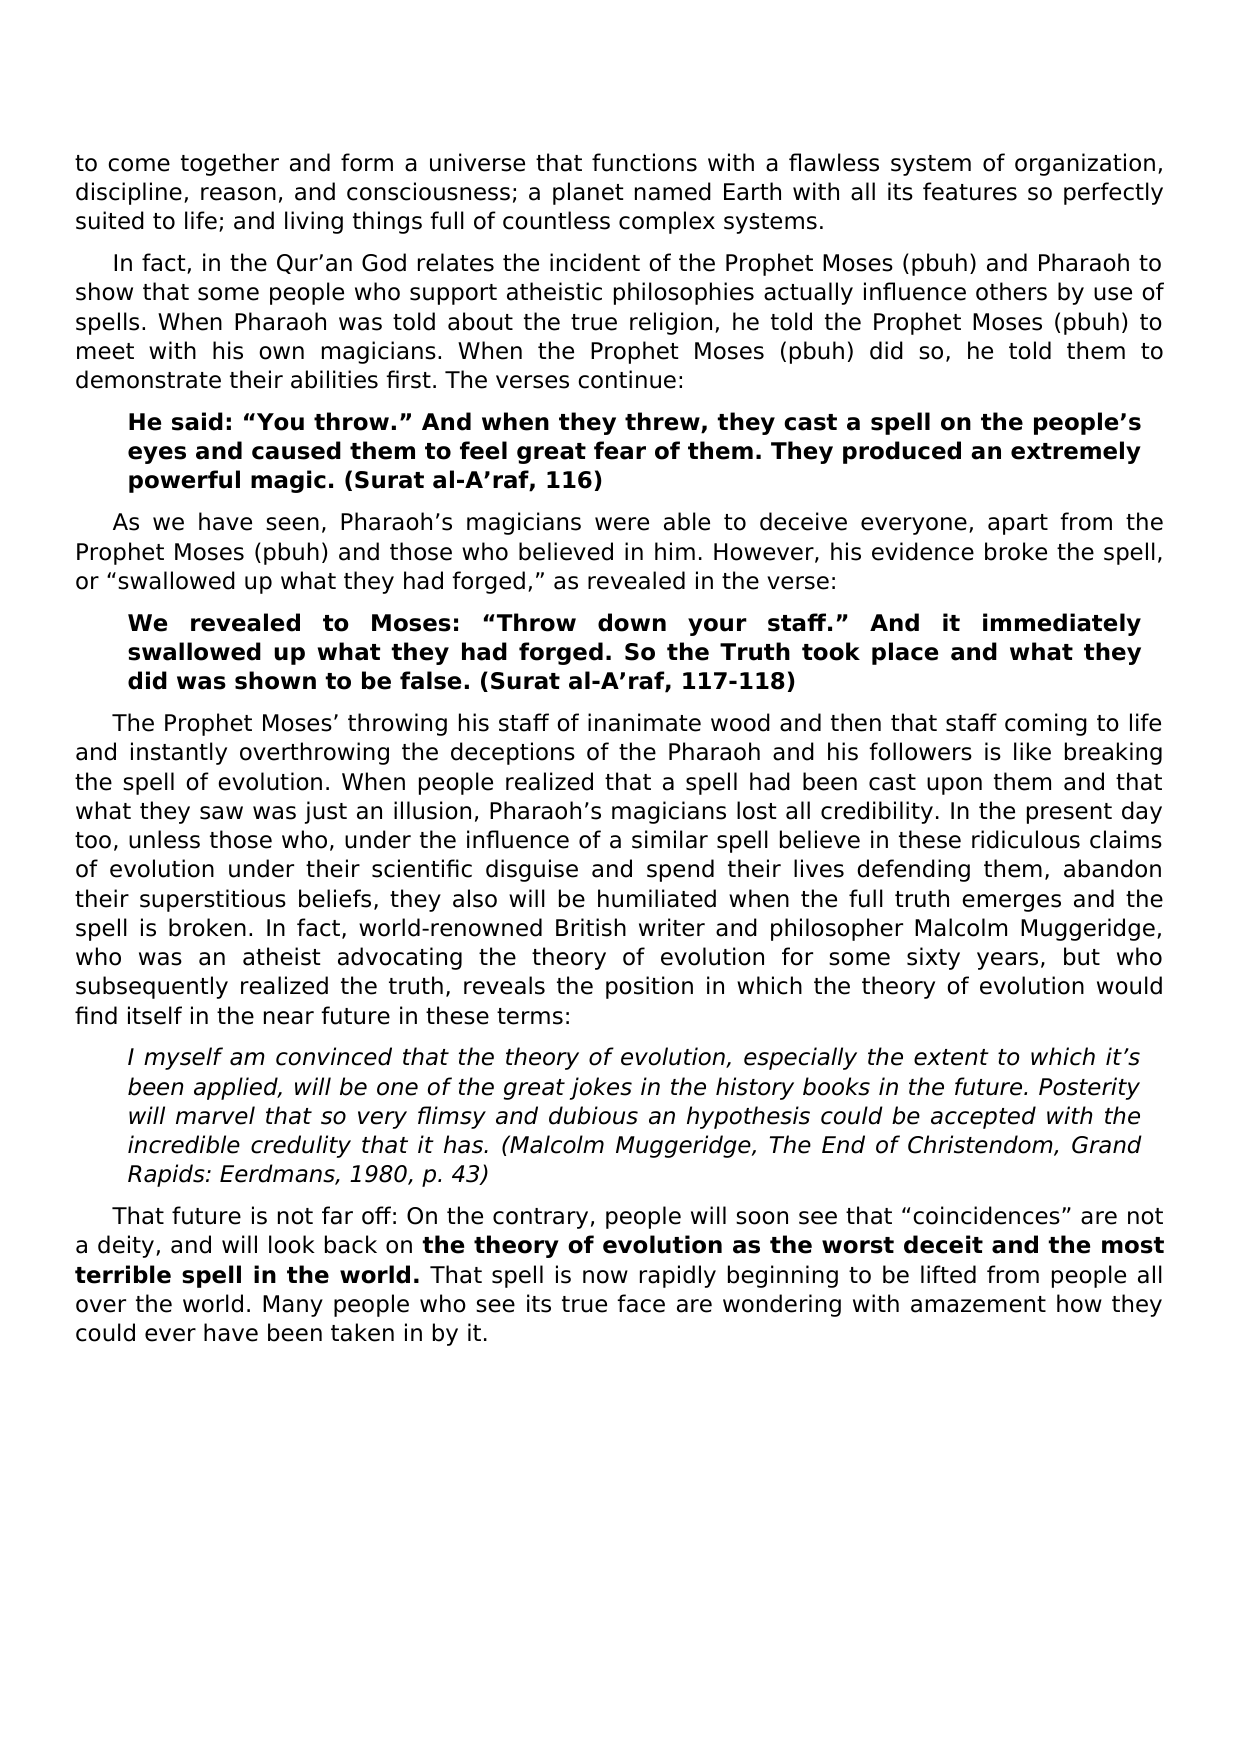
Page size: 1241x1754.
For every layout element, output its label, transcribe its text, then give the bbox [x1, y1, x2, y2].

text We revealed to Moses: “Throw down your staff.” And it immediately swallowed up what they had forged. So the Truth took place and what they did was shown to be false. (Surat al-A’raf, 117-118) [127, 610, 1143, 695]
text I myself am convinced that the theory of evolution, especially the extent to which it’s been applied, will be one of the great jokes in the history books in the future. Posterity will marvel that so very flimsy and dubious an hypothesis could be accepted with the incredible credulity that it has. (Malcolm Muggeridge, The End of Christendom, Grand Rapids: Eerdmans, 1980, p. 43) [127, 1044, 1143, 1188]
text to come together and form a universe that functions with a flawless system of organization, discipline, reason, and consciousness; a planet named Earth with all its features so perfectly suited to life; and living things full of countless complex systems. [75, 150, 1165, 235]
text He said: “You throw.” And when they threw, they cast a spell on the people’s eyes and caused them to feel great fear of them. They produced an extremely powerful magic. (Surat al-A’raf, 116) [127, 409, 1143, 494]
text The Prophet Moses’ throwing his staff of inanimate wood and then that staff coming to life and instantly overthrowing the deceptions of the Pharaoh and his followers is like breaking the spell of evolution. When people realized that a spell had been cast upon them and that what they saw was just an illusion, Pharaoh’s magicians lost all credibility. In the present day too, unless those who, under the influence of a similar spell believe in these ridiculous claims of evolution under their scientific disguise and spend their lives defending them, abandon their superstitious beliefs, they also will be humiliated when the full truth emerges and the spell is broken. In fact, world-renowned British writer and philosopher Malcolm Muggeridge, who was an atheist advocating the theory of evolution for some sixty years, but who subsequently realized the truth, reveals the position in which the theory of evolution would find itself in the near future in these terms: [75, 710, 1165, 1029]
text That future is not far off: On the contrary, people will soon see that “coincidences” are not a deity, and will look back on the theory of evolution as the worst deceit and the most terrible spell in the world. That spell is now rapidly beginning to be lifted from people all over the world. Many people who see its true face are wondering with amazement how they could ever have been taken in by it. [75, 1203, 1165, 1347]
text As we have seen, Pharaoh’s magicians were able to deceive everyone, apart from the Prophet Moses (pbuh) and those who believed in him. However, his evidence broke the spell, or “swallowed up what they had forged,” as revealed in the verse: [75, 509, 1165, 595]
text In fact, in the Qur’an God relates the incident of the Prophet Moses (pbuh) and Pharaoh to show that some people who support atheistic philosophies actually influence others by use of spells. When Pharaoh was told about the true religion, he told the Prophet Moses (pbuh) to meet with his own magicians. When the Prophet Moses (pbuh) did so, he told them to demonstrate their abilities first. The verses continue: [75, 250, 1165, 394]
